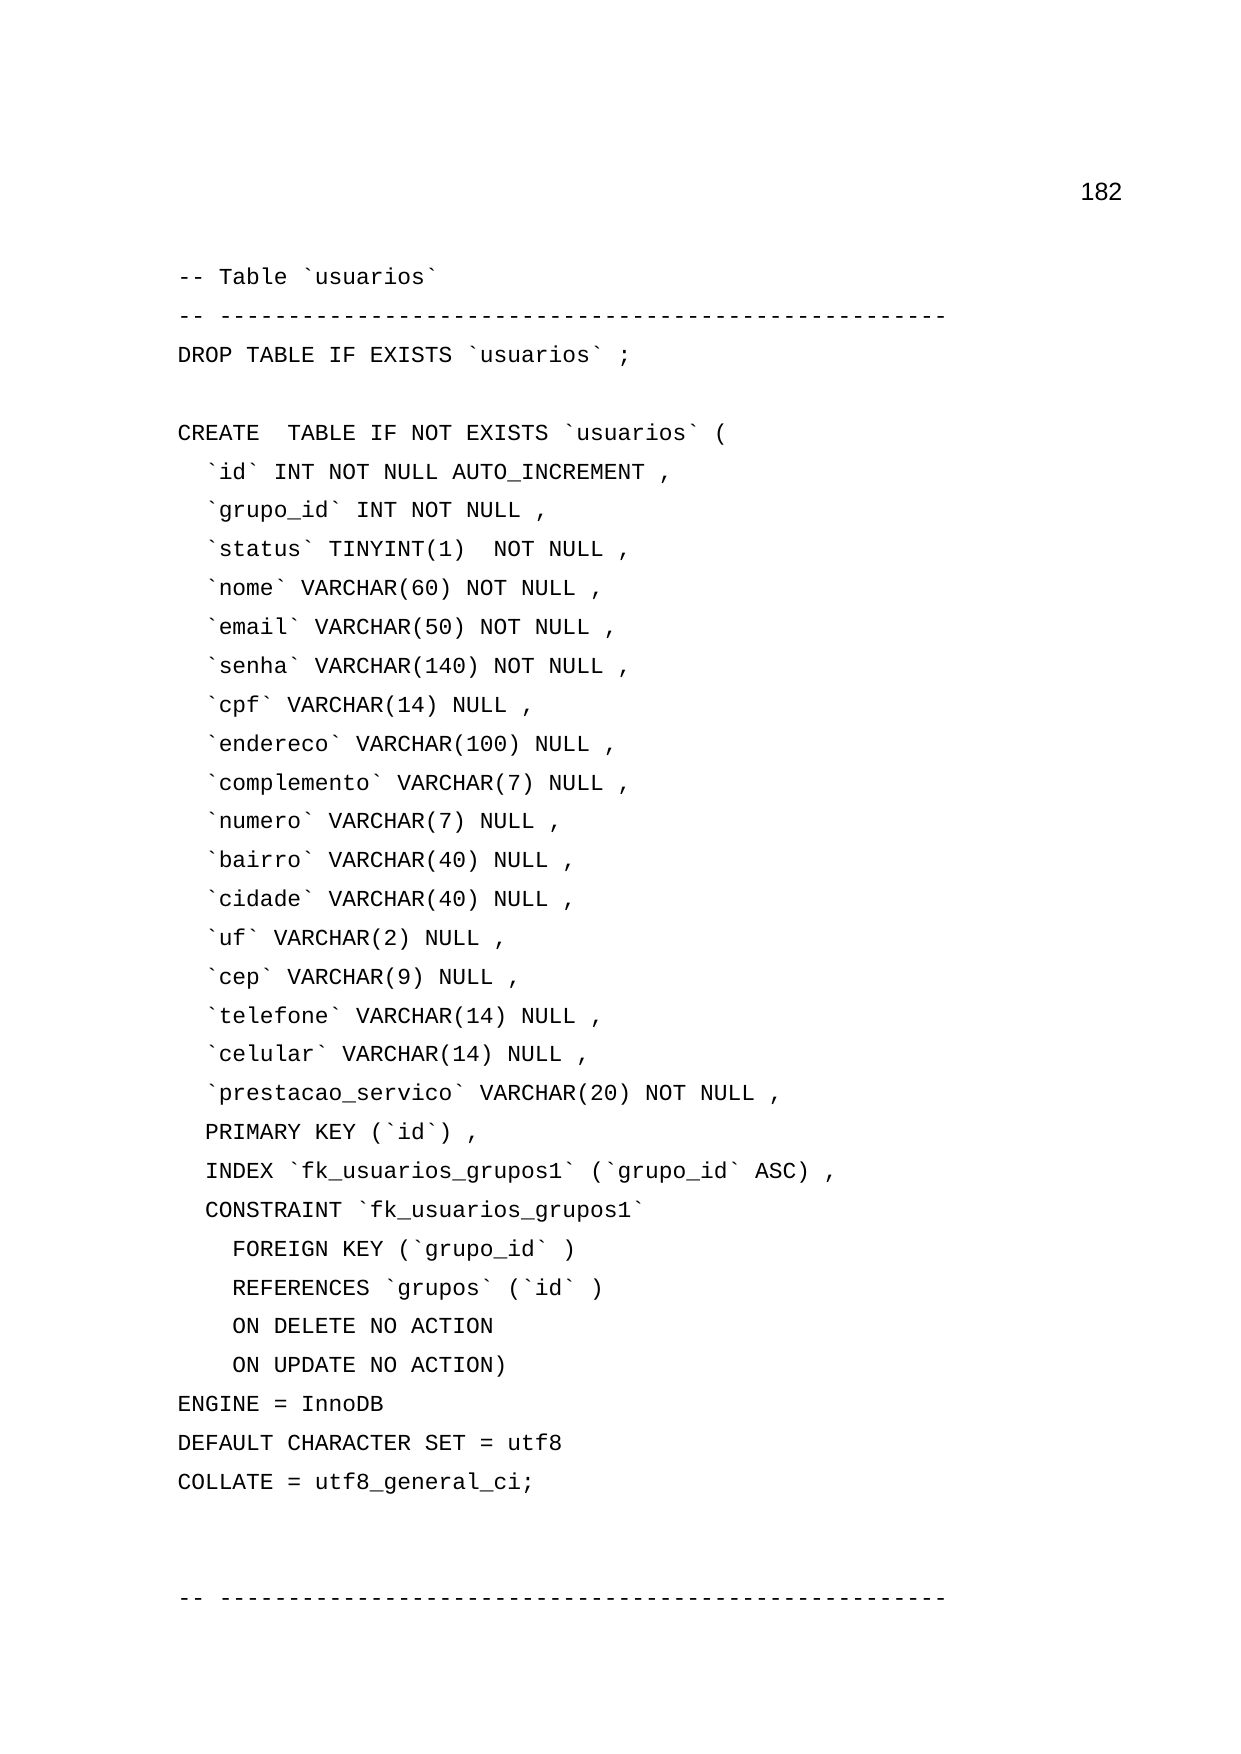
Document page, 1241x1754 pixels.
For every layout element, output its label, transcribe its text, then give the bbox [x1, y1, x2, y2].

text INDEX `fk_usuarios_grupos1` (`grupo_id` ASC) , [177, 1159, 1122, 1185]
text `nome` VARCHAR(60) NOT NULL , [177, 577, 1122, 602]
text `telefone` VARCHAR(14) NULL , [177, 1004, 1122, 1030]
text `complemento` VARCHAR(7) NULL , [177, 771, 1122, 797]
text -- Table `usuarios` [177, 266, 1122, 292]
text `id` INT NOT NULL AUTO_INCREMENT , [177, 460, 1122, 486]
text `cep` VARCHAR(9) NULL , [177, 965, 1122, 991]
text ON UPDATE NO ACTION) [177, 1354, 1122, 1379]
text -- ----------------------------------------------------- [177, 304, 1122, 331]
text `cpf` VARCHAR(14) NULL , [177, 693, 1122, 719]
text `celular` VARCHAR(14) NULL , [177, 1043, 1122, 1069]
text `cidade` VARCHAR(40) NULL , [177, 887, 1122, 913]
text `email` VARCHAR(50) NOT NULL , [177, 615, 1122, 641]
text `grupo_id` INT NOT NULL , [177, 499, 1122, 525]
text COLLATE = utf8_general_ci; [177, 1470, 1122, 1496]
text `numero` VARCHAR(7) NULL , [177, 810, 1122, 836]
text `senha` VARCHAR(140) NOT NULL , [177, 654, 1122, 680]
text `bairro` VARCHAR(40) NULL , [177, 848, 1122, 874]
text `endereco` VARCHAR(100) NULL , [177, 732, 1122, 758]
text ON DELETE NO ACTION [177, 1315, 1122, 1341]
text `uf` VARCHAR(2) NULL , [177, 926, 1122, 952]
text CREATE TABLE IF NOT EXISTS `usuarios` ( [177, 421, 1122, 447]
text `status` TINYINT(1) NOT NULL , [177, 538, 1122, 564]
text CONSTRAINT `fk_usuarios_grupos1` [177, 1198, 1122, 1224]
text REFERENCES `grupos` (`id` ) [177, 1276, 1122, 1302]
text DROP TABLE IF EXISTS `usuarios` ; [177, 343, 1122, 369]
text `prestacao_servico` VARCHAR(20) NOT NULL , [177, 1082, 1122, 1108]
text FOREIGN KEY (`grupo_id` ) [177, 1237, 1122, 1263]
text ENGINE = InnoDB [177, 1392, 1122, 1418]
text DEFAULT CHARACTER SET = utf8 [177, 1431, 1122, 1457]
text PRIMARY KEY (`id`) , [177, 1121, 1122, 1146]
text -- ----------------------------------------------------- [177, 1587, 1122, 1613]
